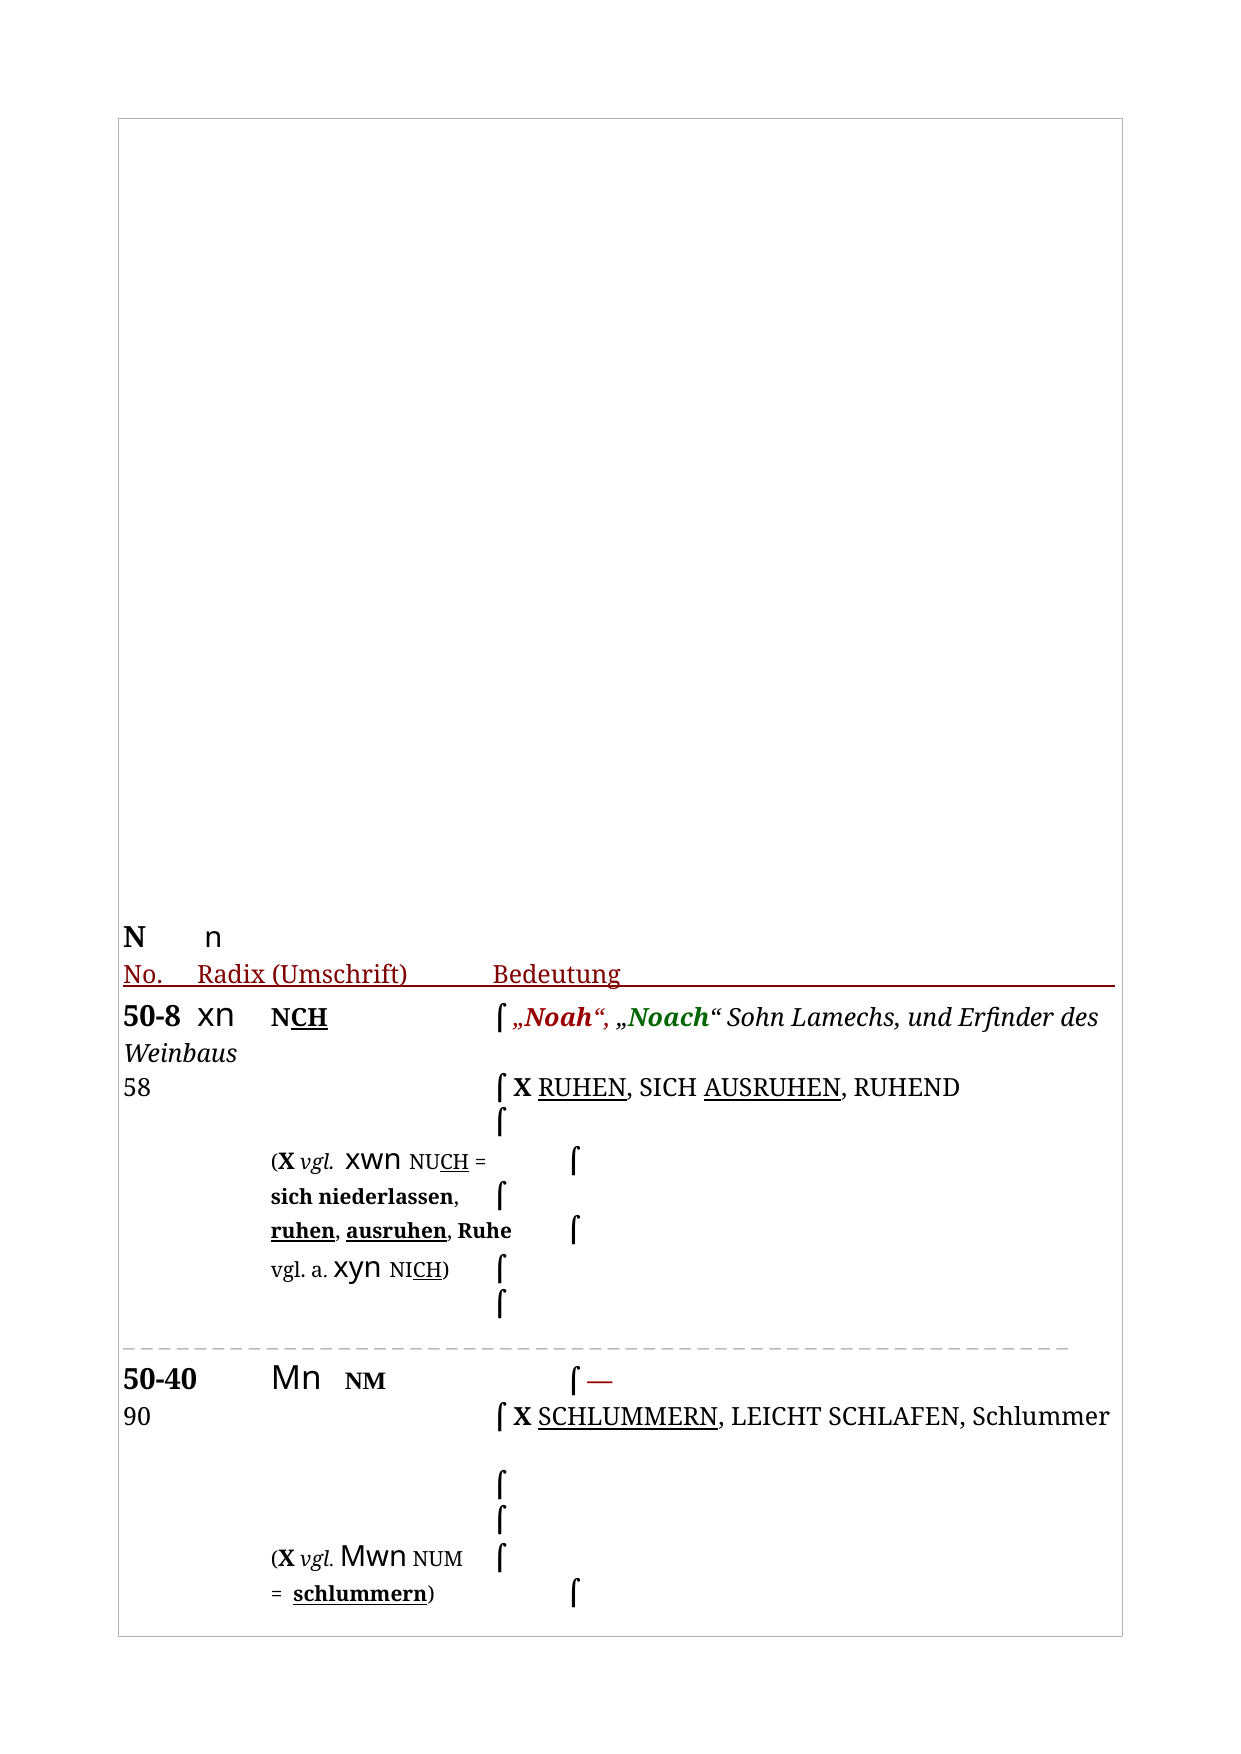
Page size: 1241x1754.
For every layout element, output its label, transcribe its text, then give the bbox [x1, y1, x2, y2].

text ⌠ [123, 1467, 1117, 1501]
text (X vgl. xwn NUCH = ⌠ [123, 1138, 1117, 1178]
text _ _ _ _ _ _ _ _ _ _ _ _ _ _ _ _ _ _ _ _ _ _ _ _ _ _ _ _ _ _ _ _ _ _ _ _ _ _ _ _ _ _ _ _ _ _ _ _ _ _ _ _ _ [123, 1319, 1117, 1354]
text 50-40 Mn NM ⌠ — [123, 1354, 1117, 1399]
text ruhen, ausruhen, Ruhe ⌠ [123, 1212, 1117, 1246]
text 58 ⌠ X RUHEN, SICH AUSRUHEN, RUHEND [123, 1070, 1117, 1104]
text 90 ⌠ X SCHLUMMERN, LEICHT SCHLAFEN, Schlummer [123, 1399, 1117, 1433]
text (X vgl. Mwn NUM ⌠ [123, 1535, 1117, 1575]
text = schlummern) ⌠ [123, 1575, 1117, 1609]
text No. Radix (Umschrift) Bedeutung [123, 956, 1117, 990]
text ⌠ [123, 1286, 1117, 1319]
text ⌠ [123, 1104, 1117, 1138]
text 50-8 xn NCH ⌠ „Noah“, „Noach“ Sohn Lamechs, und Erfinder des Weinbaus [123, 990, 1117, 1070]
text sich niederlassen, ⌠ [123, 1178, 1117, 1212]
text vgl. a. xyn NICH) ⌠ [123, 1246, 1117, 1286]
text N n [123, 917, 1117, 956]
text ⌠ [123, 1501, 1117, 1535]
